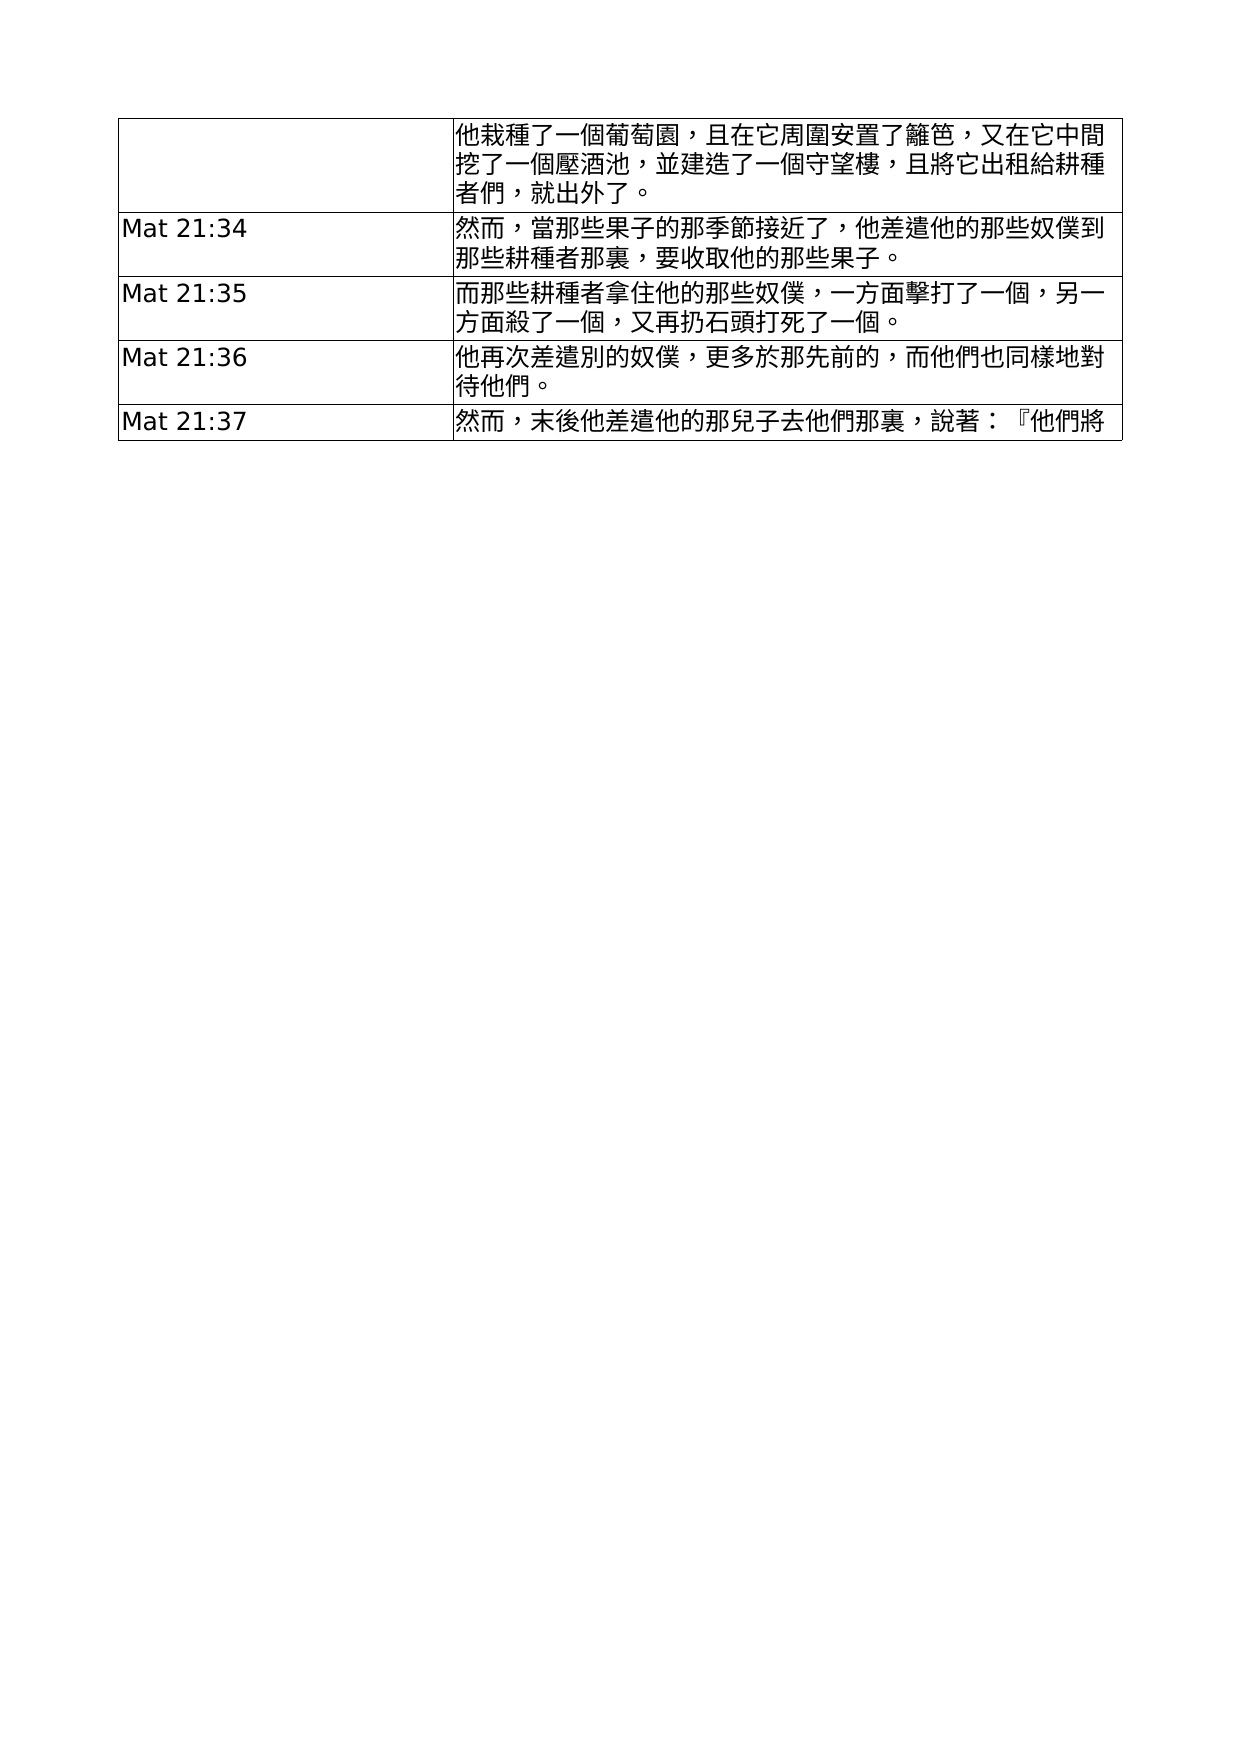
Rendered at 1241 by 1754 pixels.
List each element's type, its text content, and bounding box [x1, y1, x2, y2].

table_cell Mat 21:36 [119, 341, 453, 404]
table_cell [119, 119, 453, 212]
table_cell 而那些耕種者拿住他的那些奴僕，一方面擊打了一個，另一方面殺了一個，又再扔石頭打死了一個。 [454, 277, 1122, 340]
table_cell 然而，末後他差遣他的那兒子去他們那裏，說著：『他們將 [454, 405, 1122, 439]
table_cell Mat 21:37 [119, 405, 453, 439]
table_cell 他栽種了一個葡萄園，且在它周圍安置了籬笆，又在它中間挖了一個壓酒池，並建造了一個守望樓，且將它出租給耕種者們，就出外了。 [454, 119, 1122, 212]
table_cell 他再次差遣別的奴僕，更多於那先前的，而他們也同樣地對待他們。 [454, 341, 1122, 404]
table_cell Mat 21:34 [119, 213, 453, 276]
table_cell Mat 21:35 [119, 277, 453, 340]
table_cell 然而，當那些果子的那季節接近了，他差遣他的那些奴僕到那些耕種者那裏，要收取他的那些果子。 [454, 213, 1122, 276]
